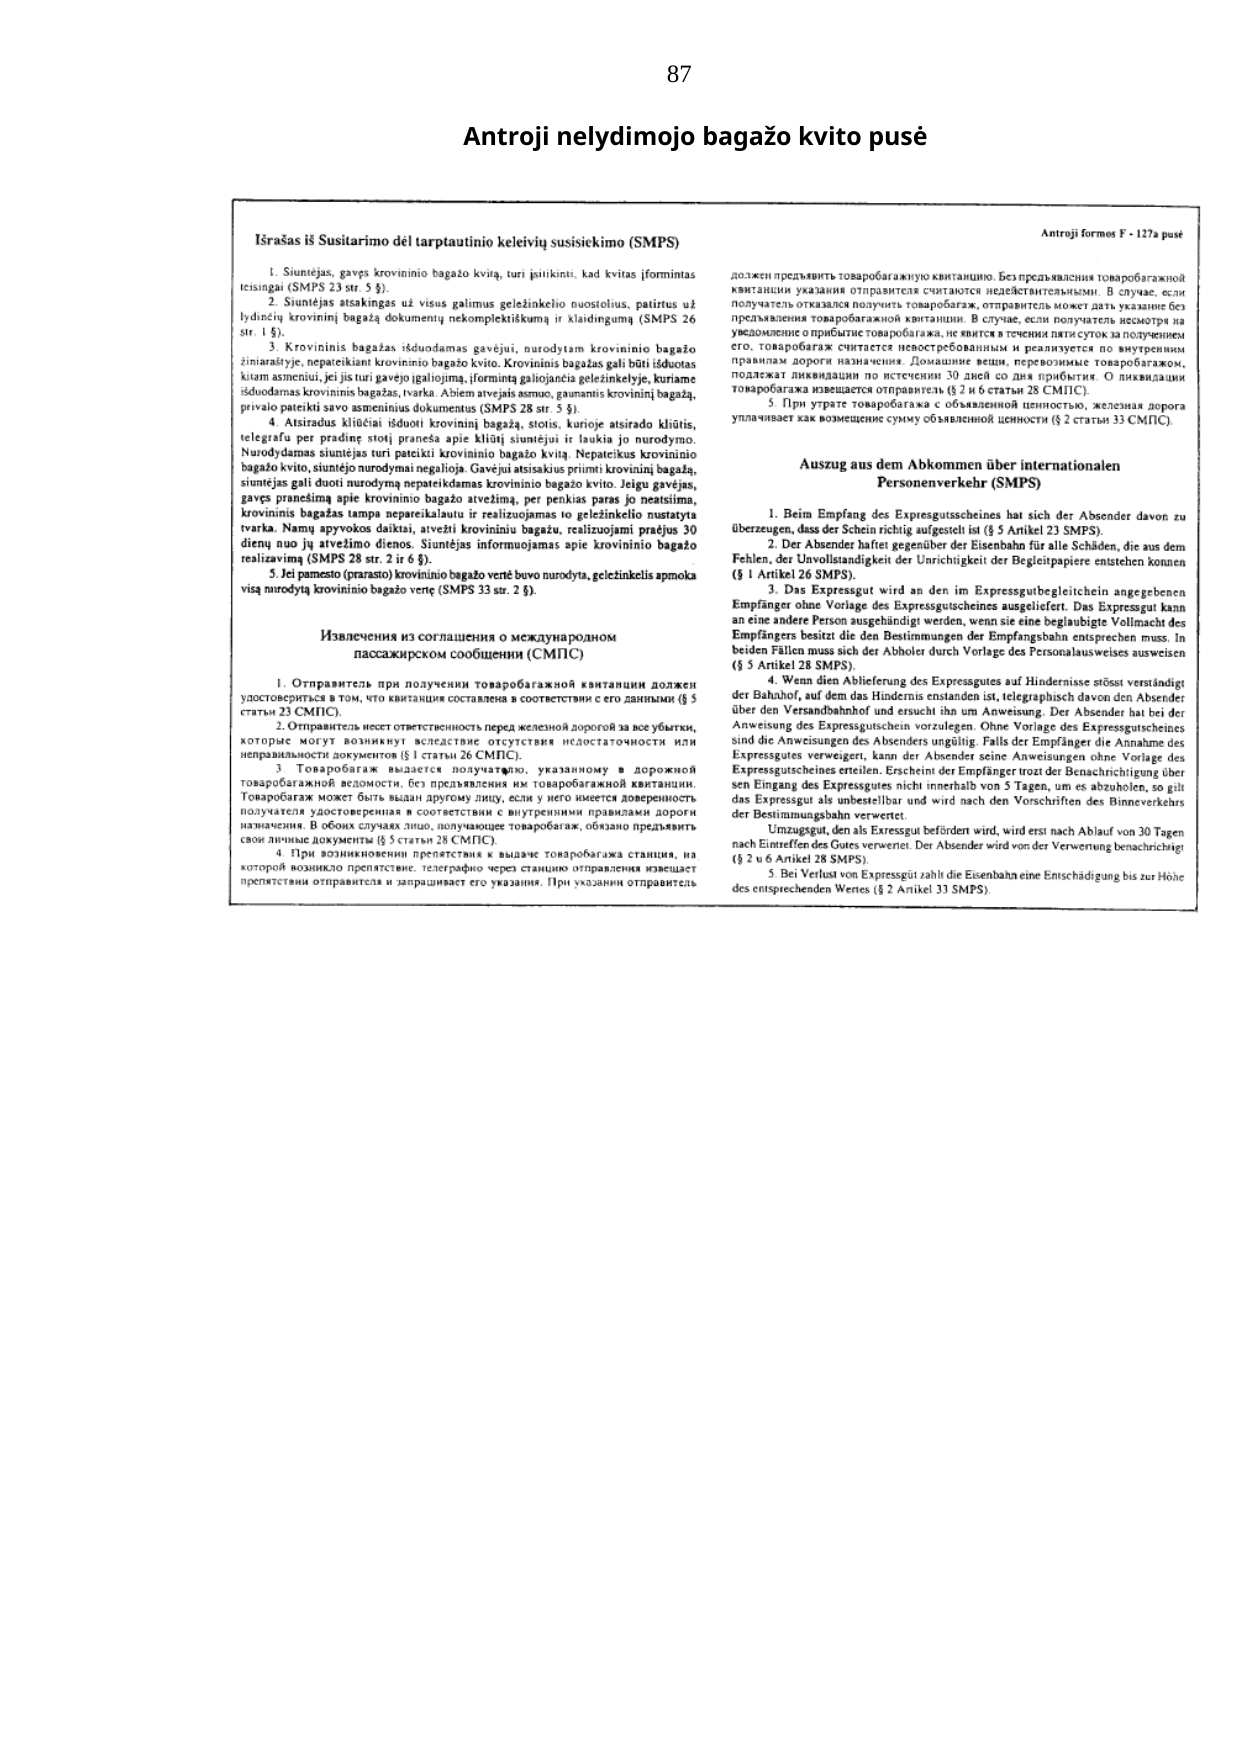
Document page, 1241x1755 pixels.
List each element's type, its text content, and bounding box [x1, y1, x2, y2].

text Antroji nelydimojo bagažo kvito pusė [177, 118, 1181, 152]
